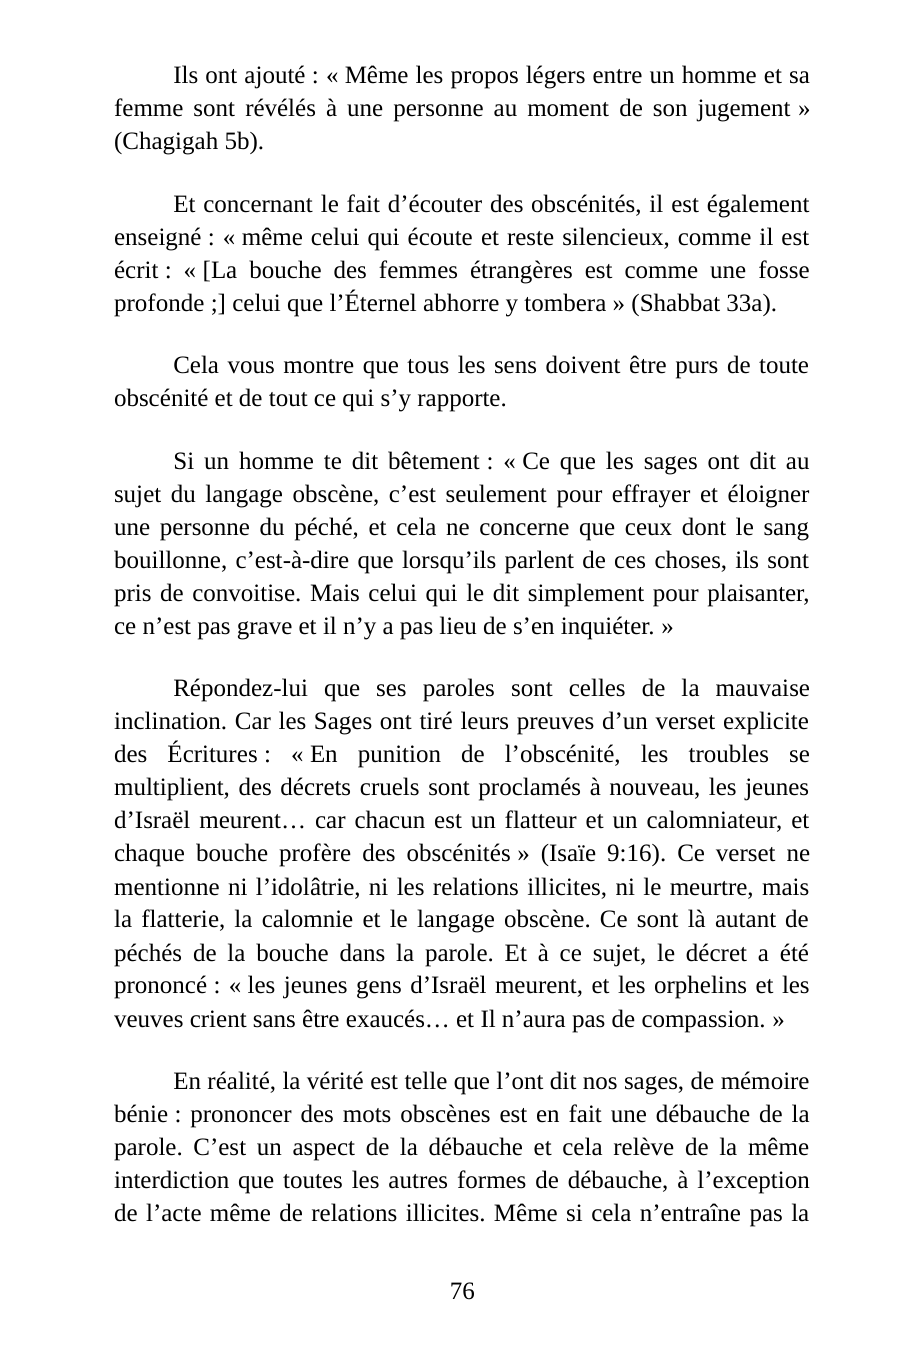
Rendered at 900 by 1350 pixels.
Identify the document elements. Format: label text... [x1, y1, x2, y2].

text Répondez-lui que ses paroles sont celles de la mauvaise inclination. Car les Sages ont tiré leurs preuves d’un verset explicite des Écritures : « En punition de l’obscénité, les troubles se multiplient, des décrets cruels sont proclamés à nouveau, les jeunes d’Israël meurent… car chacun est un flatteur et un calomniateur, et chaque bouche profère des obscénités » (Isaïe 9:16). Ce verset ne mentionne ni l’idolâtrie, ni les relations illicites, ni le meurtre, mais la flatterie, la calomnie et le langage obscène. Ce sont là autant de péchés de la bouche dans la parole. Et à ce sujet, le décret a été prononcé : « les jeunes gens d’Israël meurent, et les orphelins et les veuves crient sans être exaucés… et Il n’aura pas de compassion. » [114, 673, 810, 1032]
text Et concernant le fait d’écouter des obscénités, il est également enseigné : « même celui qui écoute et reste silencieux, comme il est écrit : « [La bouche des femmes étrangères est comme une fosse profonde ;] celui que l’Éternel abhorre y tombera » (Shabbat 33a). [114, 189, 810, 317]
text Si un homme te dit bêtement : « Ce que les sages ont dit au sujet du langage obscène, c’est seulement pour effrayer et éloigner une personne du péché, et cela ne concerne que ceux dont le sang bouillonne, c’est-à-dire que lorsqu’ils parlent de ces choses, ils sont pris de convoitise. Mais celui qui le dit simplement pour plaisanter, ce n’est pas grave et il n’y a pas lieu de s’en inquiéter. » [114, 446, 810, 640]
text Cela vous montre que tous les sens doivent être purs de toute obscénité et de tout ce qui s’y rapporte. [114, 350, 810, 412]
text Ils ont ajouté : « Même les propos légers entre un homme et sa femme sont révélés à une personne au moment de son jugement » (Chagigah 5b). [114, 60, 810, 155]
text En réalité, la vérité est telle que l’ont dit nos sages, de mémoire bénie : prononcer des mots obscènes est en fait une débauche de la parole. C’est un aspect de la débauche et cela relève de la même interdiction que toutes les autres formes de débauche, à l’exception de l’acte même de relations illicites. Même si cela n’entraîne pas la [114, 1066, 810, 1227]
